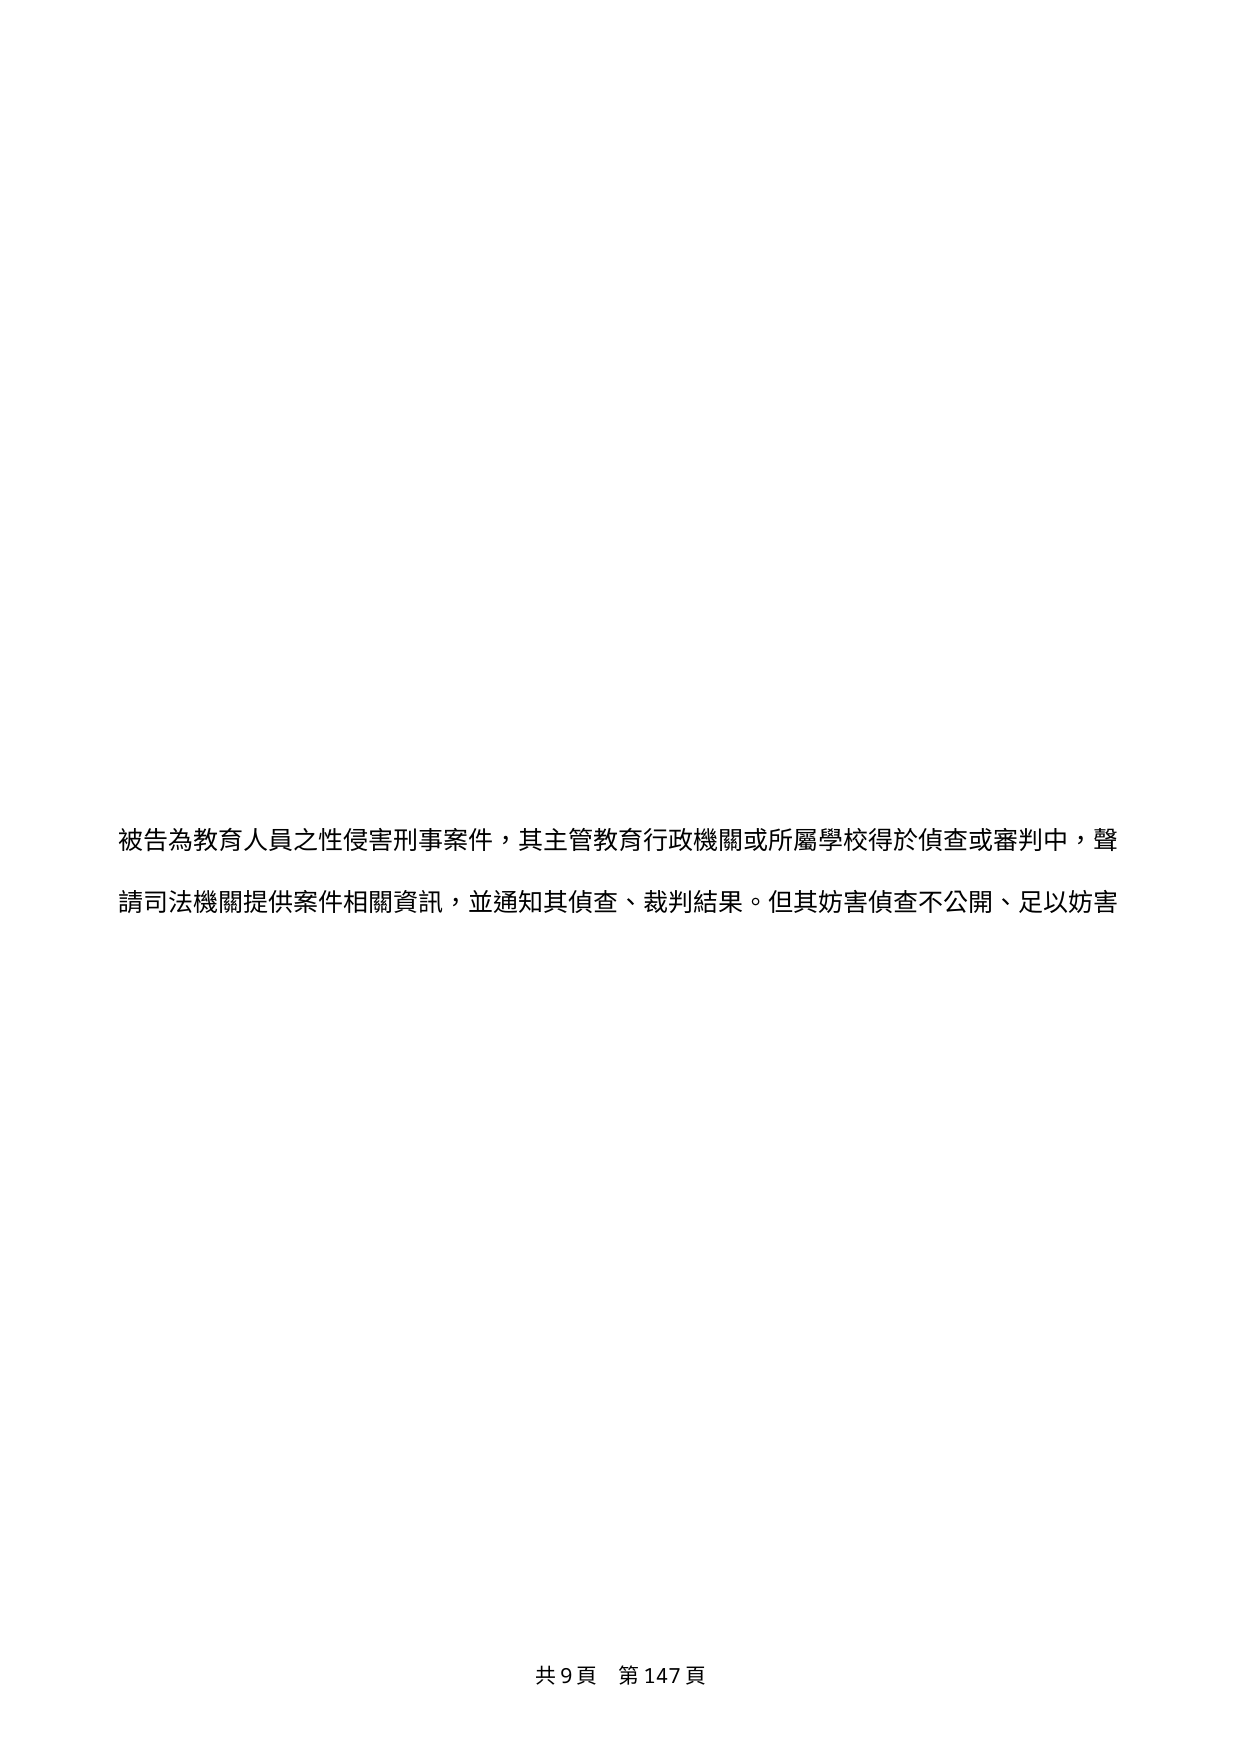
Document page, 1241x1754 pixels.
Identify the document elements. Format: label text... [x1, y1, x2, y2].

text 被告為教育人員之性侵害刑事案件，其主管教育行政機關或所屬學校得於偵查或審判中，聲請司法機關提供案件相關資訊，並通知其偵查、裁判結果。但其妨害偵查不公開、足以妨害 [118, 797, 1122, 922]
